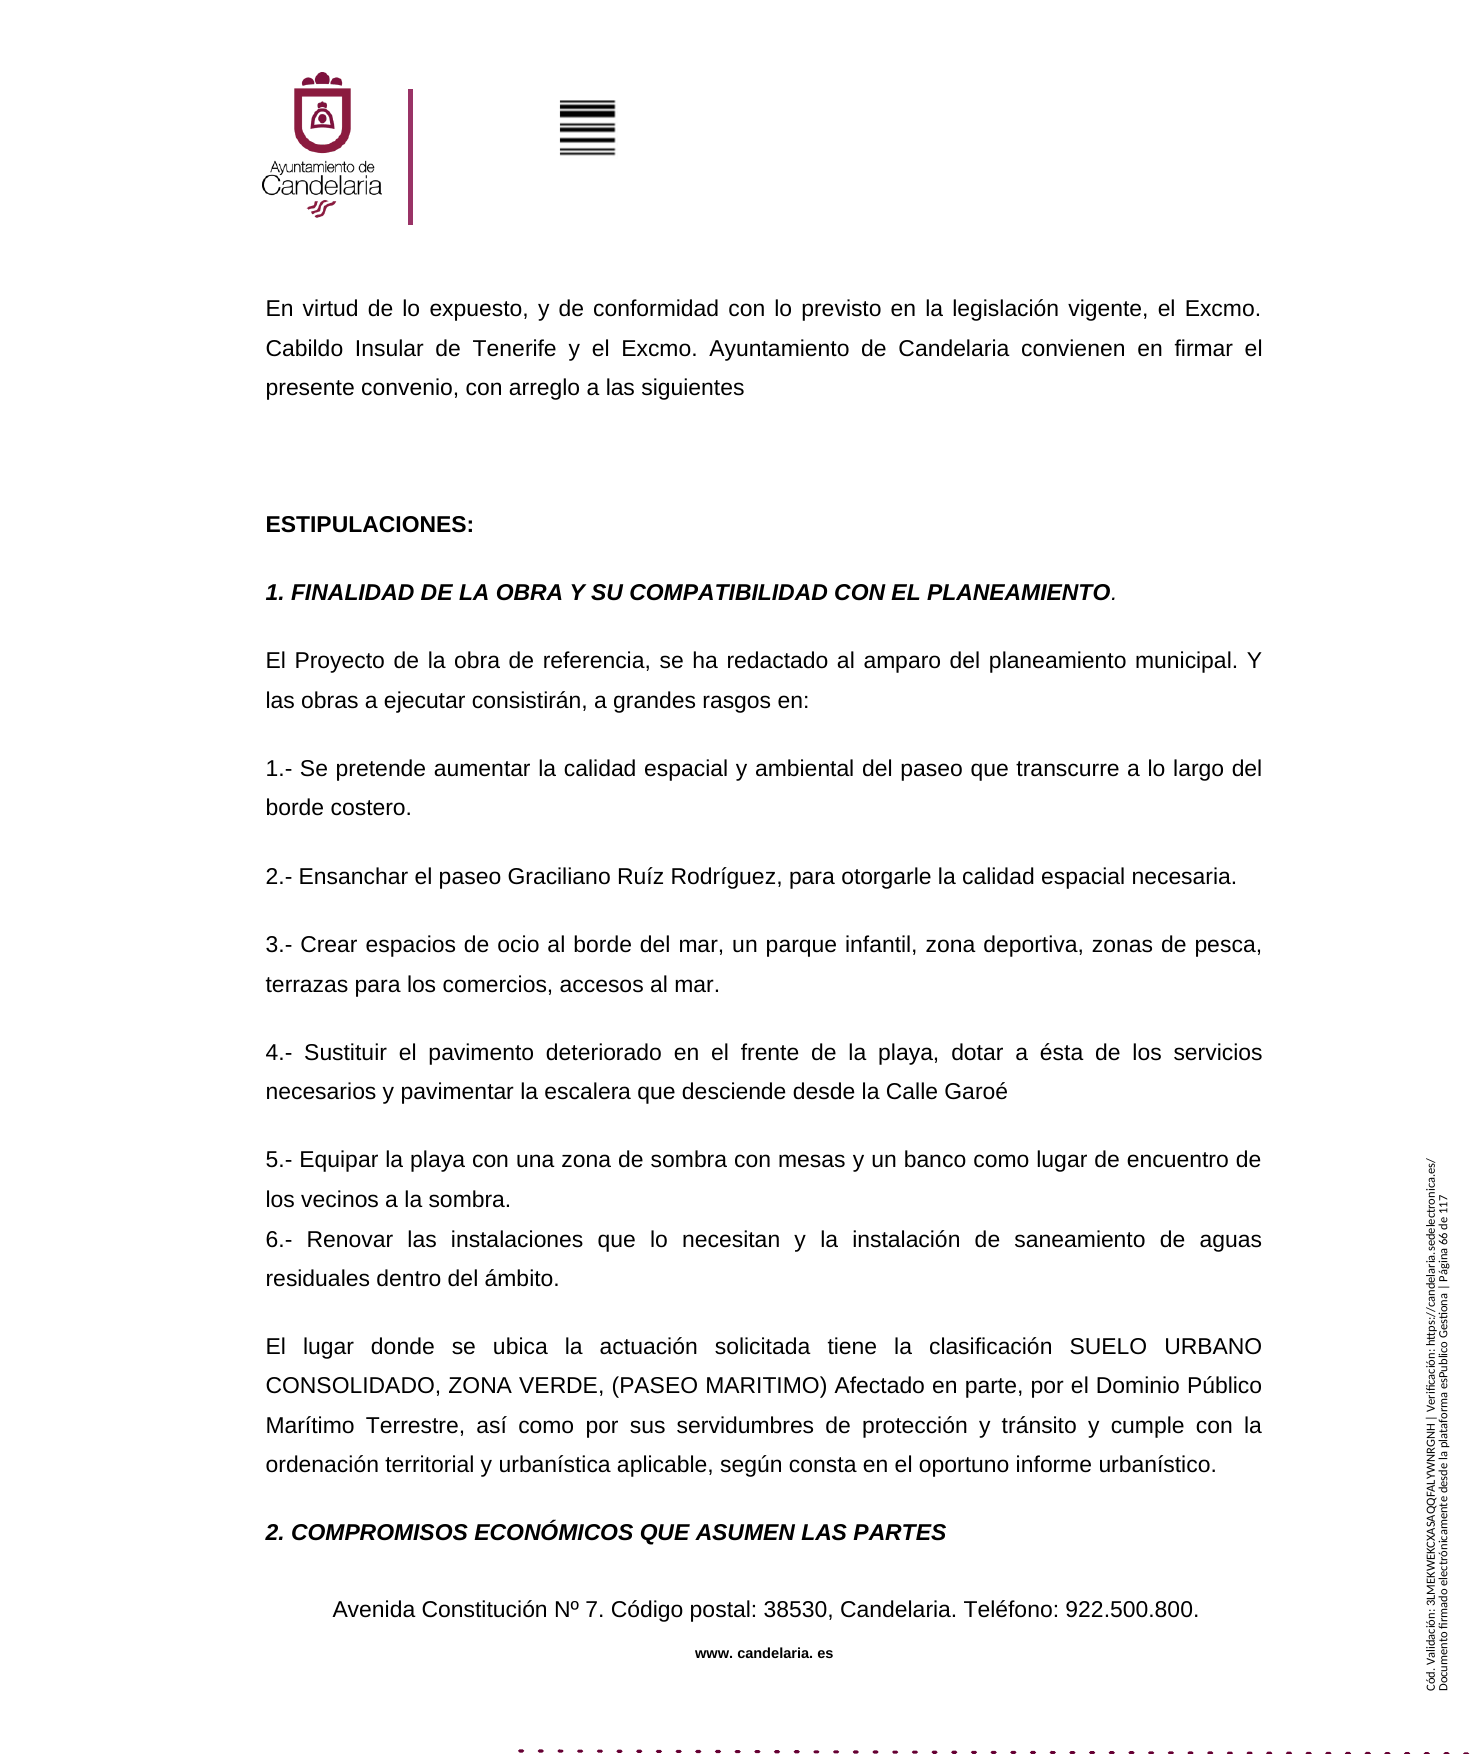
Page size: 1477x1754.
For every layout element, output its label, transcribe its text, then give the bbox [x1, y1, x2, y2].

text ESTIPULACIONES: [265, 511, 1263, 537]
text 5.- Equipar la playa con una zona de sombra con mesas y un banco como lugar de encuentro de los vecinos a la sombra. [265, 1146, 1263, 1212]
text El lugar donde se ubica la actuación solicitada tiene la clasificación SUELO URBANO CONSOLIDADO, ZONA VERDE, (PASEO MARITIMO) Afectado en parte, por el Dominio Público Marítimo Terrestre, así como por sus servidumbres de protección y tránsito y cumple con la ordenación territorial y urbanística aplicable, según consta en el oportuno informe urbanístico. [265, 1333, 1263, 1477]
text 1.- Se pretende aumentar la calidad espacial y ambiental del paseo que transcurre a lo largo del borde costero. [265, 755, 1263, 821]
text 3.- Crear espacios de ocio al borde del mar, un parque infantil, zona deportiva, zonas de pesca, terrazas para los comercios, accesos al mar. [265, 931, 1263, 997]
text 2.- Ensanchar el paseo Graciliano Ruíz Rodríguez, para otorgarle la calidad espacial necesaria. [265, 863, 1263, 889]
text En virtud de lo expuesto, y de conformidad con lo previsto en la legislación vigente, el Excmo. Cabildo Insular de Tenerife y el Excmo. Ayuntamiento de Candelaria convienen en firmar el presente convenio, con arreglo a las siguientes [265, 295, 1263, 401]
text 6.- Renovar las instalaciones que lo necesitan y la instalación de saneamiento de aguas residuales dentro del ámbito. [265, 1226, 1263, 1291]
text El Proyecto de la obra de referencia, se ha redactado al amparo del planeamiento municipal. Y las obras a ejecutar consistirán, a grandes rasgos en: [265, 647, 1263, 713]
text 4.- Sustituir el pavimento deteriorado en el frente de la playa, dotar a ésta de los servicios necesarios y pavimentar la escalera que desciende desde la Calle Garoé [265, 1039, 1263, 1104]
text 2. COMPROMISOS ECONÓMICOS QUE ASUMEN LAS PARTES [265, 1519, 1269, 1545]
text 1. FINALIDAD DE LA OBRA Y SU COMPATIBILIDAD CON EL PLANEAMIENTO. [265, 579, 1269, 605]
